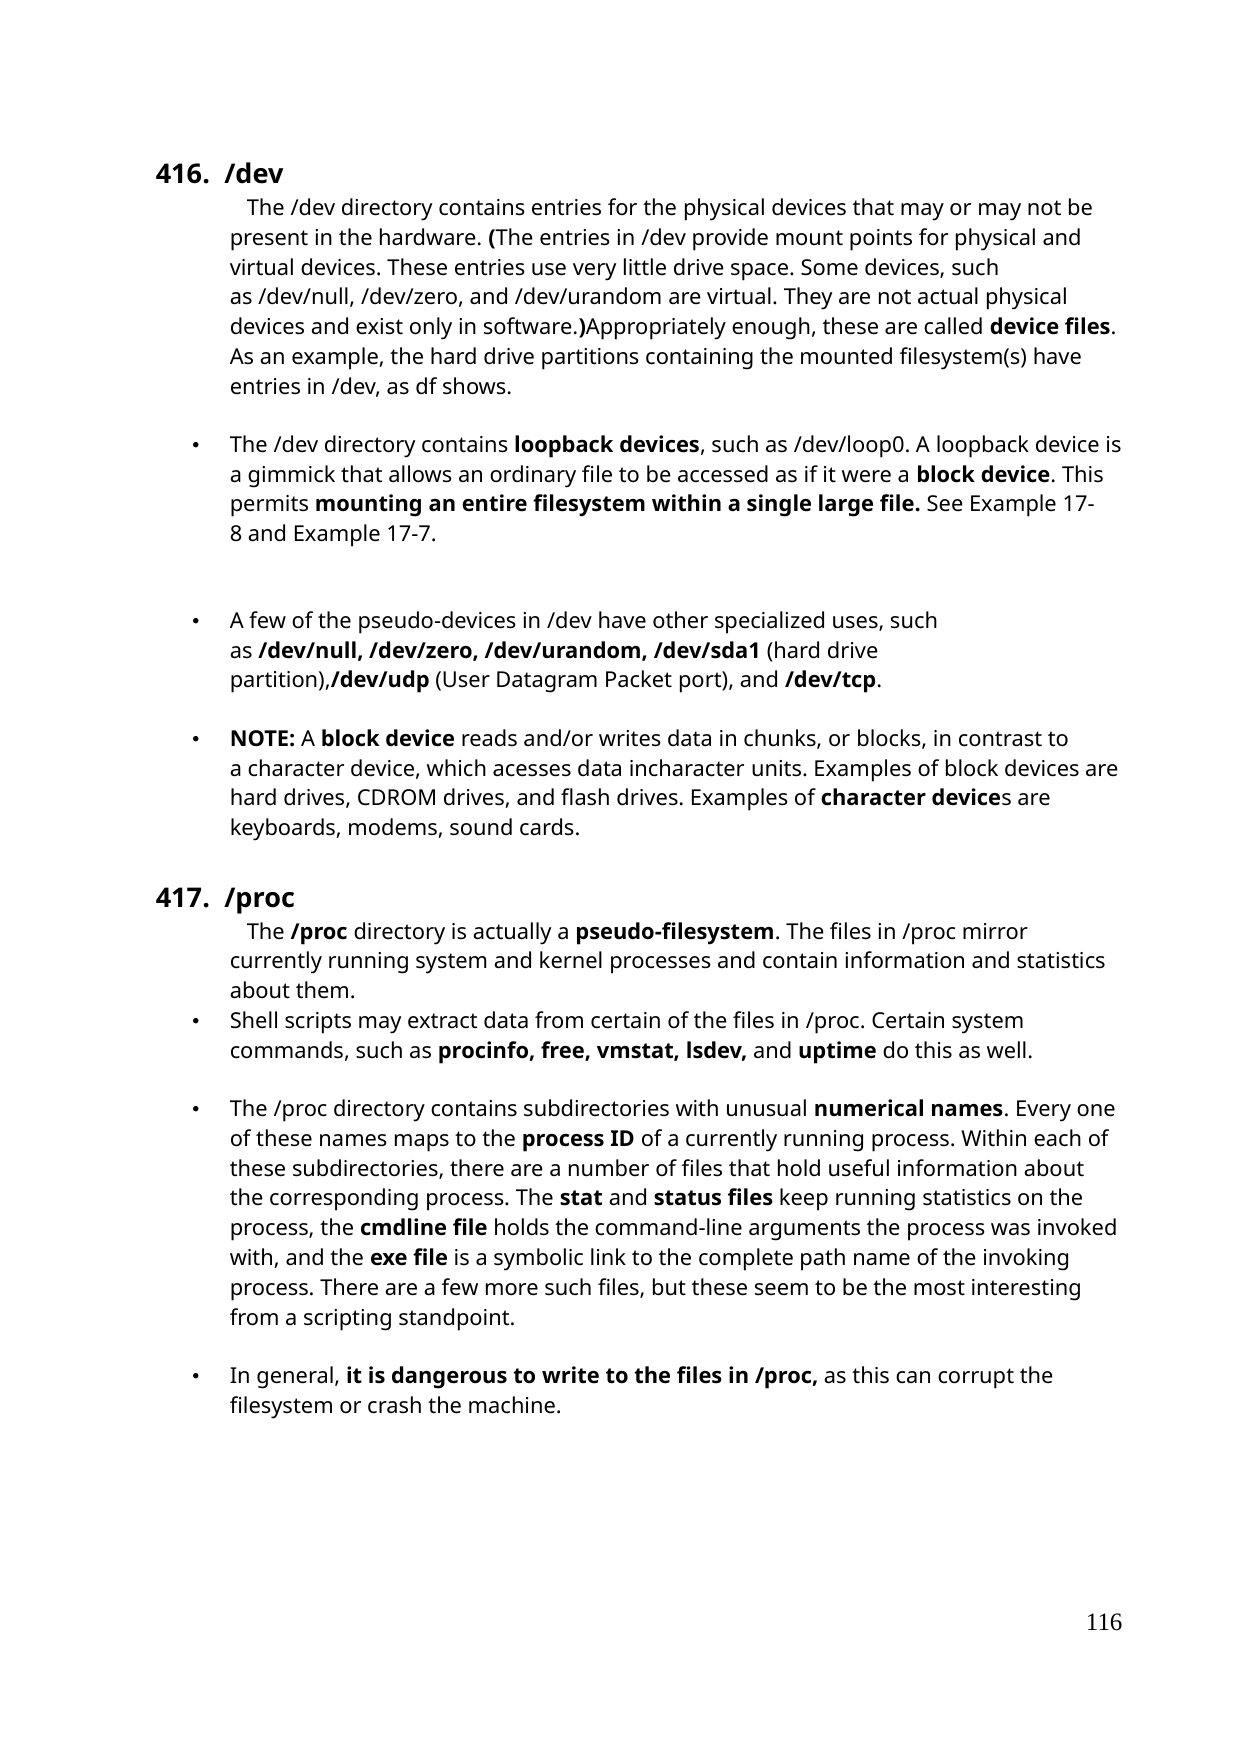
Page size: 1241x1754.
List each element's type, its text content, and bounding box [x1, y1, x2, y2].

list The /dev directory contains loopback devices, such as /dev/loop0. A loopback device is a gimmick that allows an ordinary file to be accessed as if it were a block device. This permits mounting an entire filesystem within a single large file. See Example 17-8 and Example 17-7. [192, 429, 1122, 548]
list Shell scripts may extract data from certain of the files in /proc. Certain system commands, such as procinfo, free, vmstat, lsdev, and uptime do this as well. [192, 1005, 1122, 1064]
list /proc [156, 879, 1122, 916]
list The /dev directory contains entries for the physical devices that may or may not be present in the hardware. (The entries in /dev provide mount points for physical and virtual devices. These entries use very little drive space. Some devices, such as /dev/null, /dev/zero, and /dev/urandom are virtual. They are not actual physical devices and exist only in software.)Appropriately enough, these are called device files. As an example, the hard drive partitions containing the mounted filesystem(s) have entries in /dev, as df shows. [192, 192, 1122, 400]
list The /proc directory contains subdirectories with unusual numerical names. Every one of these names maps to the process ID of a currently running process. Within each of these subdirectories, there are a number of files that hold useful information about the corresponding process. The stat and status files keep running statistics on the process, the cmdline file holds the command-line arguments the process was invoked with, and the exe file is a symbolic link to the complete path name of the invoking process. There are a few more such files, but these seem to be the most interesting from a scripting standpoint. [192, 1093, 1122, 1331]
list NOTE: A block device reads and/or writes data in chunks, or blocks, in contrast to a character device, which acesses data incharacter units. Examples of block devices are hard drives, CDROM drives, and flash drives. Examples of character devices are keyboards, modems, sound cards. [192, 723, 1122, 842]
list A few of the pseudo-devices in /dev have other specialized uses, such as /dev/null, /dev/zero, /dev/urandom, /dev/sda1 (hard drive partition),/dev/udp (User Datagram Packet port), and /dev/tcp. [192, 605, 1122, 694]
list In general, it is dangerous to write to the files in /proc, as this can corrupt the filesystem or crash the machine. [192, 1360, 1122, 1419]
list The /proc directory is actually a pseudo-filesystem. The files in /proc mirror currently running system and kernel processes and contain information and statistics about them. [192, 916, 1122, 1005]
list /dev [156, 155, 1122, 192]
